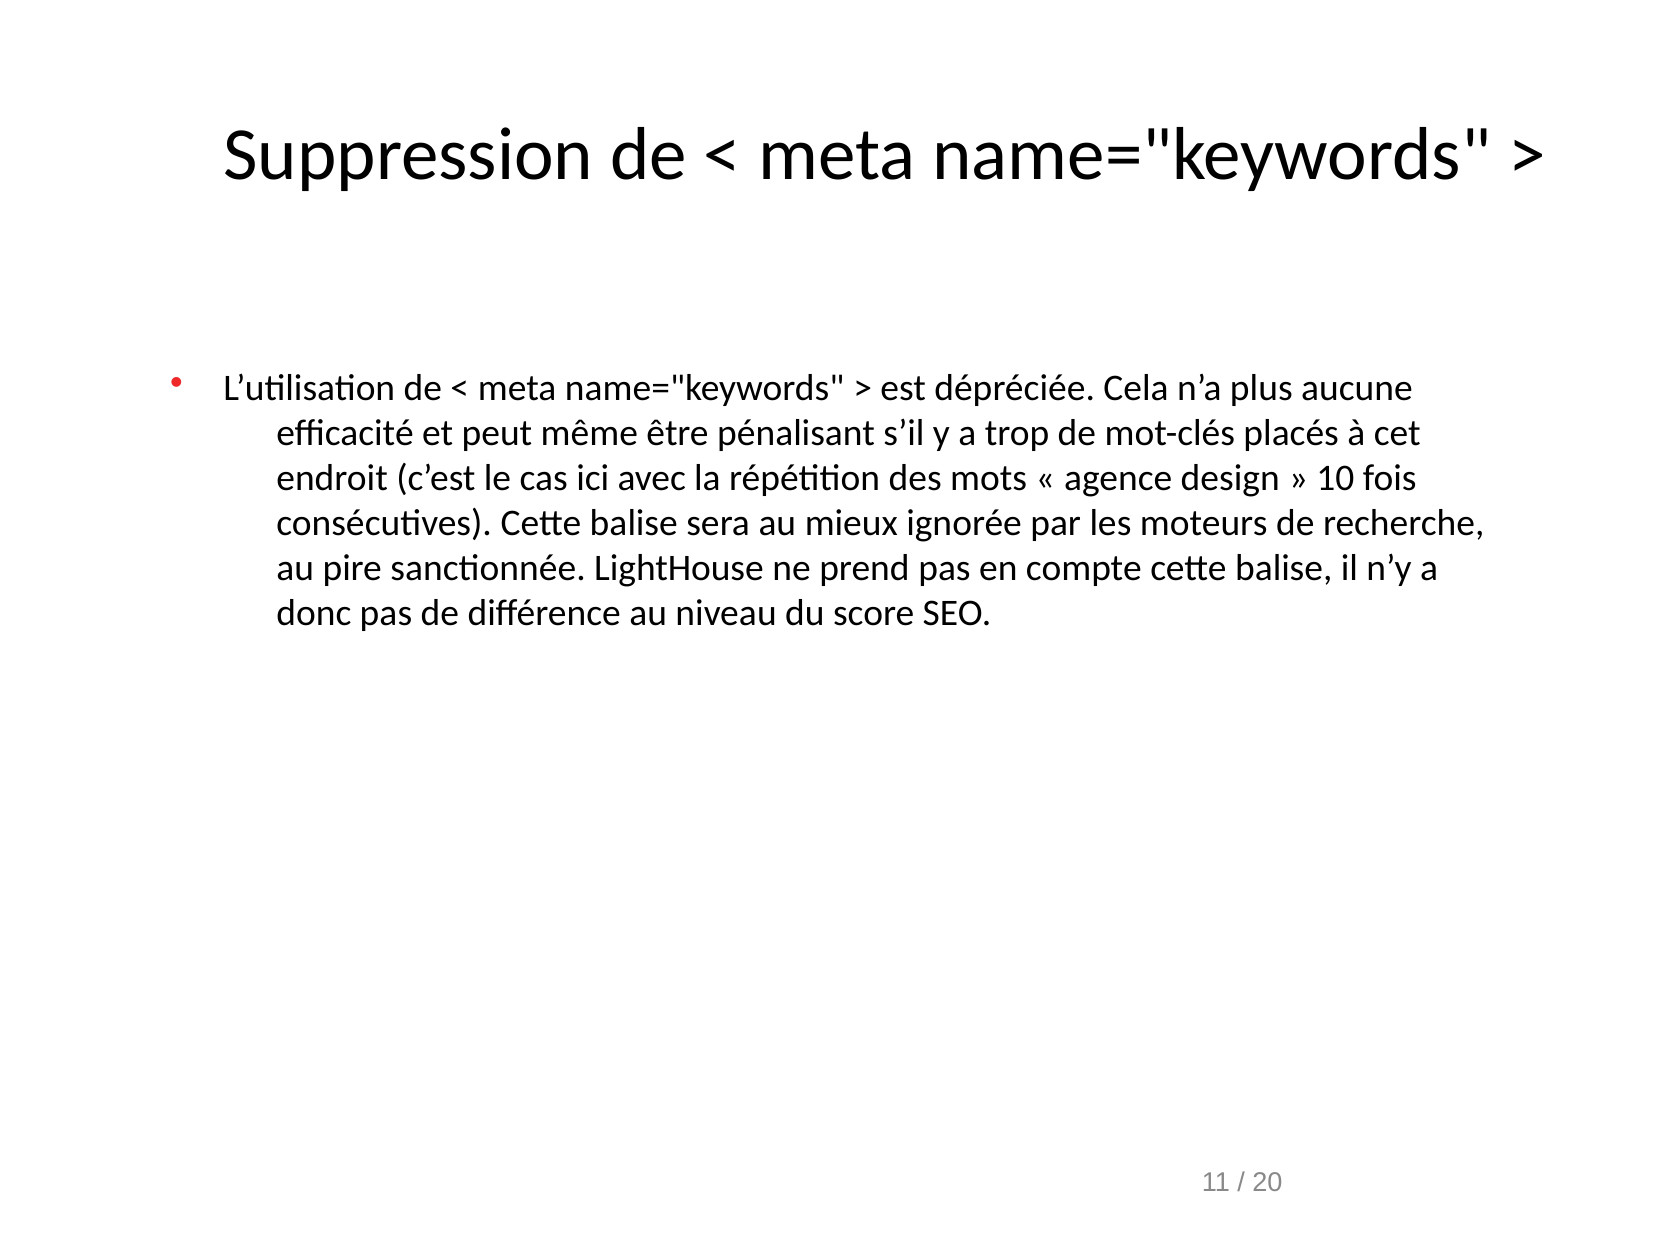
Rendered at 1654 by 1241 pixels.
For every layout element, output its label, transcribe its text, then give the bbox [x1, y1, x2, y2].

list L’utilisation de < meta name="keywords" > est dépréciée. Cela n’a plus aucune efficacité et peut même être pénalisant s’il y a trop de mot-clés placés à cet endroit (c’est le cas ici avec la répétition des mots « agence design » 10 fois consécutives). Cette balise sera au mieux ignorée par les moteurs de recherche, au pire sanctionnée. LightHouse ne prend pas en compte cette balise, il n’y a donc pas de différence au niveau du score SEO. [118, 354, 1536, 1074]
title Suppression de < meta name="keywords" > [118, 27, 1571, 278]
text_box <numéro> / 20 [1185, 1149, 1572, 1216]
